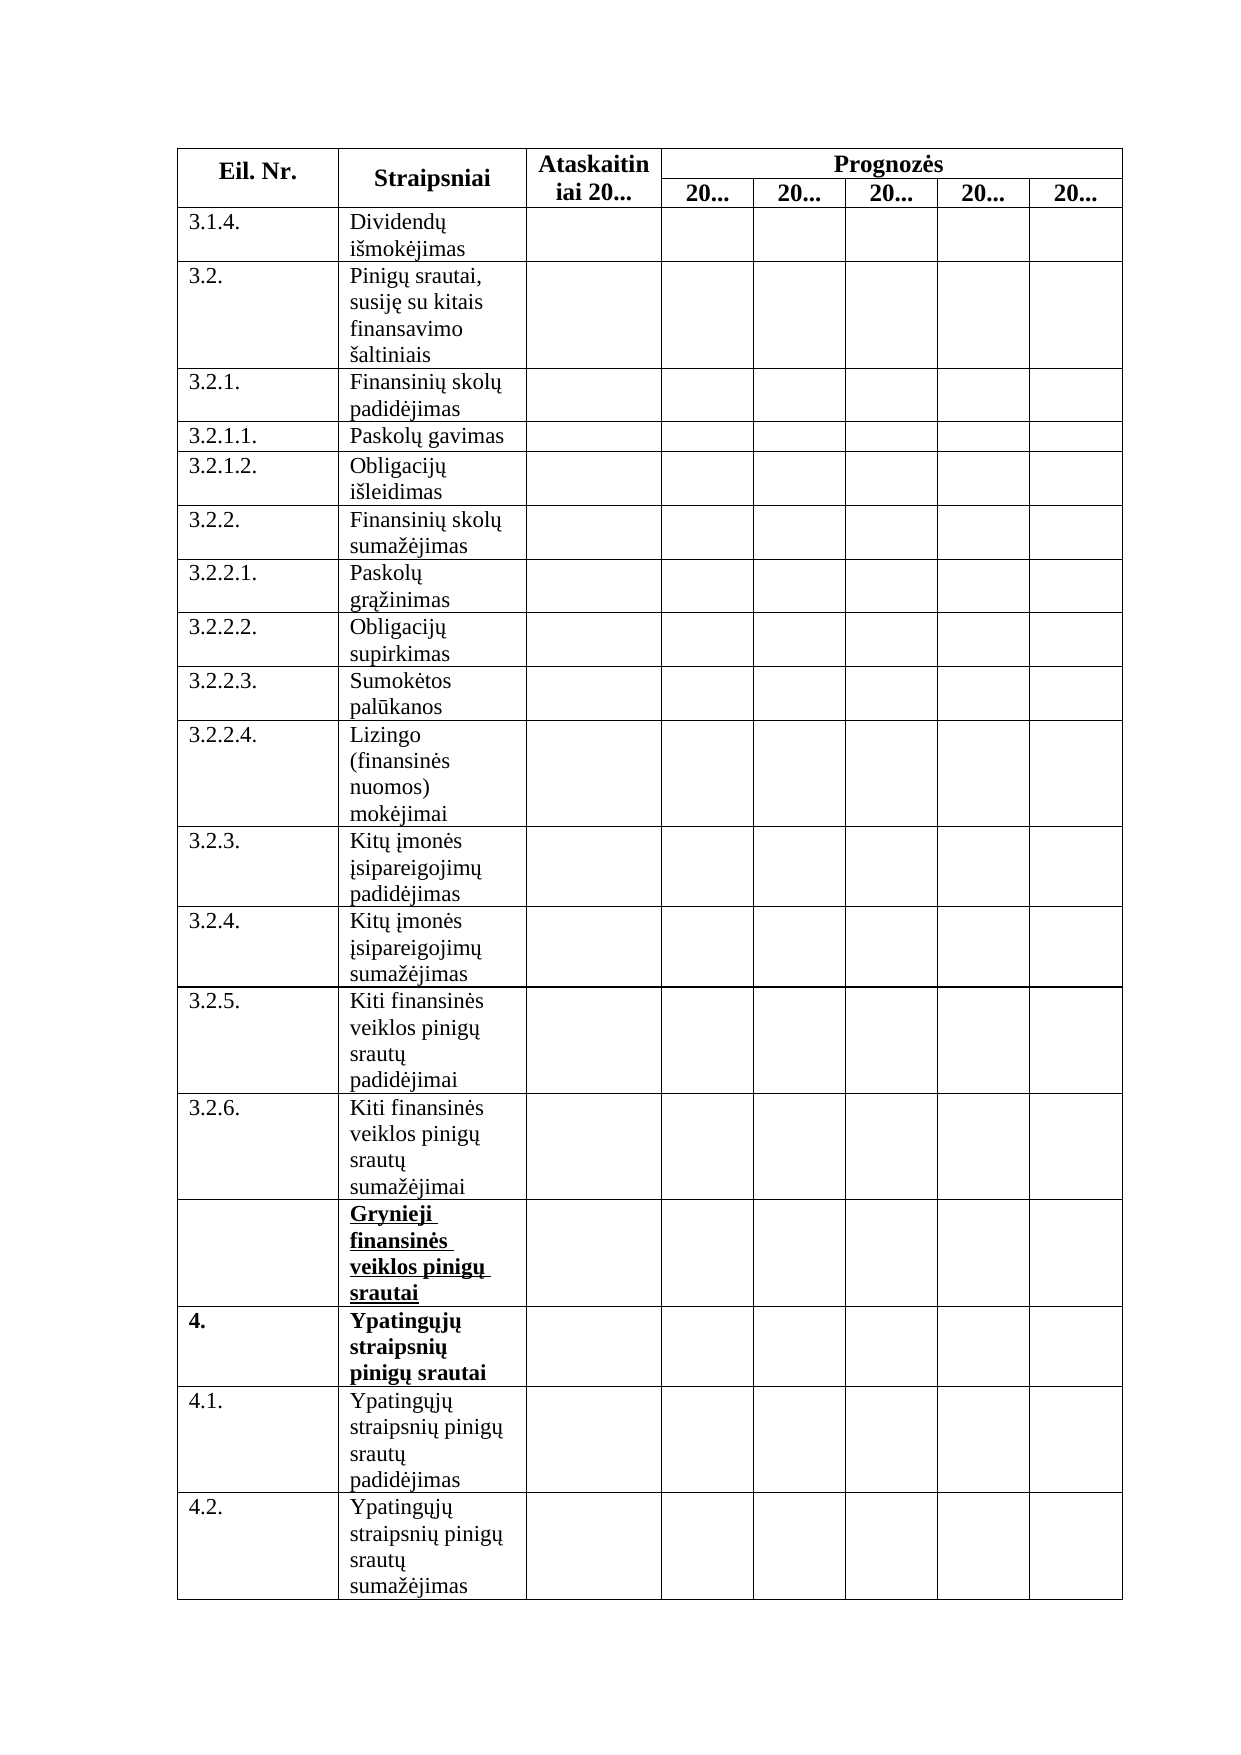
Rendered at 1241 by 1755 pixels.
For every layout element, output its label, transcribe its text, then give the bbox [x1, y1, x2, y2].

table_cell [527, 1200, 661, 1306]
table_cell [1030, 1094, 1122, 1199]
table_cell 3.2.1. [178, 369, 338, 421]
table_cell [846, 208, 937, 261]
table_cell [846, 667, 937, 720]
table_cell 20... [662, 179, 753, 207]
table_cell [938, 369, 1029, 421]
table_cell [754, 452, 845, 505]
table_cell [938, 422, 1029, 451]
table_cell [846, 1200, 937, 1306]
table_cell [846, 907, 937, 986]
table_cell 20... [846, 179, 937, 207]
table_header Eil. Nr. [178, 149, 338, 207]
table_cell 20... [754, 179, 845, 207]
table_cell [938, 1094, 1029, 1199]
table_cell Grynieji finansinės veiklos pinigų srautai [339, 1200, 526, 1306]
table_cell [1030, 1493, 1122, 1599]
table_cell [846, 988, 937, 1093]
table_cell [754, 1307, 845, 1386]
table_cell Pinigų srautai, susiję su kitais finansavimo šaltiniais [339, 262, 526, 367]
table_cell [938, 506, 1029, 558]
table_cell [938, 721, 1029, 826]
table_cell Dividendų išmokėjimas [339, 208, 526, 261]
table_cell [178, 1200, 338, 1306]
table_cell Finansinių skolų padidėjimas [339, 369, 526, 421]
table_cell [846, 506, 937, 558]
table_cell [754, 369, 845, 421]
table_cell [938, 1493, 1029, 1599]
table_cell [1030, 506, 1122, 558]
table_cell [938, 827, 1029, 906]
table_cell [1030, 452, 1122, 505]
table_cell [662, 452, 753, 505]
table_cell [527, 208, 661, 261]
table_cell Obligacijų išleidimas [339, 452, 526, 505]
table_cell [662, 262, 753, 367]
table_cell [754, 907, 845, 986]
table_cell [662, 1307, 753, 1386]
table_cell Ypatingųjų straipsnių pinigų srautai [339, 1307, 526, 1386]
table_cell 3.2.4. [178, 907, 338, 986]
table_cell [846, 452, 937, 505]
table_cell [662, 827, 753, 906]
table_cell [846, 1493, 937, 1599]
table_cell [527, 262, 661, 367]
table_cell [662, 208, 753, 261]
table_cell 3.2. [178, 262, 338, 367]
table_cell 20... [938, 179, 1029, 207]
table_cell [1030, 988, 1122, 1093]
table_cell [846, 262, 937, 367]
table_cell [846, 827, 937, 906]
table_cell [527, 560, 661, 612]
table_cell [938, 988, 1029, 1093]
table_cell [1030, 613, 1122, 666]
table_cell 3.2.3. [178, 827, 338, 906]
table_cell Lizingo (finansinės nuomos) mokėjimai [339, 721, 526, 826]
table_cell 3.2.2. [178, 506, 338, 558]
table_cell [1030, 422, 1122, 451]
table_cell Kitų įmonės įsipareigojimų padidėjimas [339, 827, 526, 906]
table_cell [846, 369, 937, 421]
table_cell [527, 827, 661, 906]
table_cell [527, 988, 661, 1093]
table_cell [938, 1387, 1029, 1492]
table_cell [1030, 667, 1122, 720]
table_cell [527, 1493, 661, 1599]
table_cell [754, 1094, 845, 1199]
table_cell 3.2.1.1. [178, 422, 338, 451]
table_cell [662, 422, 753, 451]
table_cell [1030, 208, 1122, 261]
table_cell [938, 208, 1029, 261]
table_cell [1030, 1200, 1122, 1306]
table_cell [938, 1200, 1029, 1306]
table_cell [662, 1387, 753, 1492]
table_cell [938, 613, 1029, 666]
table_cell [1030, 721, 1122, 826]
table_cell Sumokėtos palūkanos [339, 667, 526, 720]
table_cell Ypatingųjų straipsnių pinigų srautų sumažėjimas [339, 1493, 526, 1599]
table_cell [662, 721, 753, 826]
table_cell 20... [1030, 179, 1122, 207]
table_cell [527, 506, 661, 558]
table_cell [527, 1387, 661, 1492]
table_header Prognozės [662, 149, 1122, 177]
table_cell [754, 1200, 845, 1306]
table_cell [527, 667, 661, 720]
table_cell [527, 422, 661, 451]
table_cell [846, 422, 937, 451]
table_cell [754, 667, 845, 720]
table_cell [662, 506, 753, 558]
table_cell [938, 452, 1029, 505]
table_cell [846, 560, 937, 612]
table_cell [754, 422, 845, 451]
table_cell [527, 1094, 661, 1199]
table_cell [662, 1493, 753, 1599]
table_cell [938, 667, 1029, 720]
table_cell [754, 721, 845, 826]
table_cell [662, 369, 753, 421]
table_cell [754, 1387, 845, 1492]
table_cell Kiti finansinės veiklos pinigų srautų padidėjimai [339, 988, 526, 1093]
table_cell [1030, 369, 1122, 421]
table_cell [662, 560, 753, 612]
table_cell 4.2. [178, 1493, 338, 1599]
table_cell [1030, 907, 1122, 986]
table_cell 3.2.5. [178, 988, 338, 1093]
table_cell Obligacijų supirkimas [339, 613, 526, 666]
table_cell [527, 452, 661, 505]
table_cell [527, 613, 661, 666]
table_cell [662, 667, 753, 720]
table_cell [1030, 1307, 1122, 1386]
table_cell [662, 907, 753, 986]
table_cell [662, 1200, 753, 1306]
table_cell [754, 560, 845, 612]
table_cell [846, 1307, 937, 1386]
table_cell [846, 1094, 937, 1199]
table_cell [662, 1094, 753, 1199]
table_cell [1030, 560, 1122, 612]
table_cell [527, 721, 661, 826]
table_cell 3.2.2.2. [178, 613, 338, 666]
table_cell 3.2.2.3. [178, 667, 338, 720]
table_cell Paskolų gavimas [339, 422, 526, 451]
table_cell [938, 560, 1029, 612]
table_cell [527, 369, 661, 421]
table_cell Paskolų grąžinimas [339, 560, 526, 612]
table_cell [1030, 1387, 1122, 1492]
table_cell [846, 721, 937, 826]
table_cell 4.1. [178, 1387, 338, 1492]
table_cell [754, 208, 845, 261]
table_cell [938, 907, 1029, 986]
table_cell [754, 262, 845, 367]
table_header Straipsniai [339, 149, 526, 207]
table_cell Kiti finansinės veiklos pinigų srautų sumažėjimai [339, 1094, 526, 1199]
table_cell Kitų įmonės įsipareigojimų sumažėjimas [339, 907, 526, 986]
table_cell [1030, 827, 1122, 906]
table_cell 3.2.2.4. [178, 721, 338, 826]
table_cell 3.1.4. [178, 208, 338, 261]
table_cell [662, 988, 753, 1093]
table_cell [754, 506, 845, 558]
table_cell Ypatingųjų straipsnių pinigų srautų padidėjimas [339, 1387, 526, 1492]
table_cell 3.2.1.2. [178, 452, 338, 505]
table_cell [846, 1387, 937, 1492]
table_cell Finansinių skolų sumažėjimas [339, 506, 526, 558]
table_cell [754, 988, 845, 1093]
table_cell [754, 613, 845, 666]
table_cell [527, 1307, 661, 1386]
table_cell [938, 262, 1029, 367]
table_cell [527, 907, 661, 986]
table_header Ataskaitiniai 20... metai [527, 149, 661, 207]
table_cell 4. [178, 1307, 338, 1386]
table_cell [846, 613, 937, 666]
table_cell [1030, 262, 1122, 367]
table_cell [754, 1493, 845, 1599]
table_cell [754, 827, 845, 906]
table_cell [662, 613, 753, 666]
table_cell 3.2.6. [178, 1094, 338, 1199]
table_cell 3.2.2.1. [178, 560, 338, 612]
table_cell [938, 1307, 1029, 1386]
